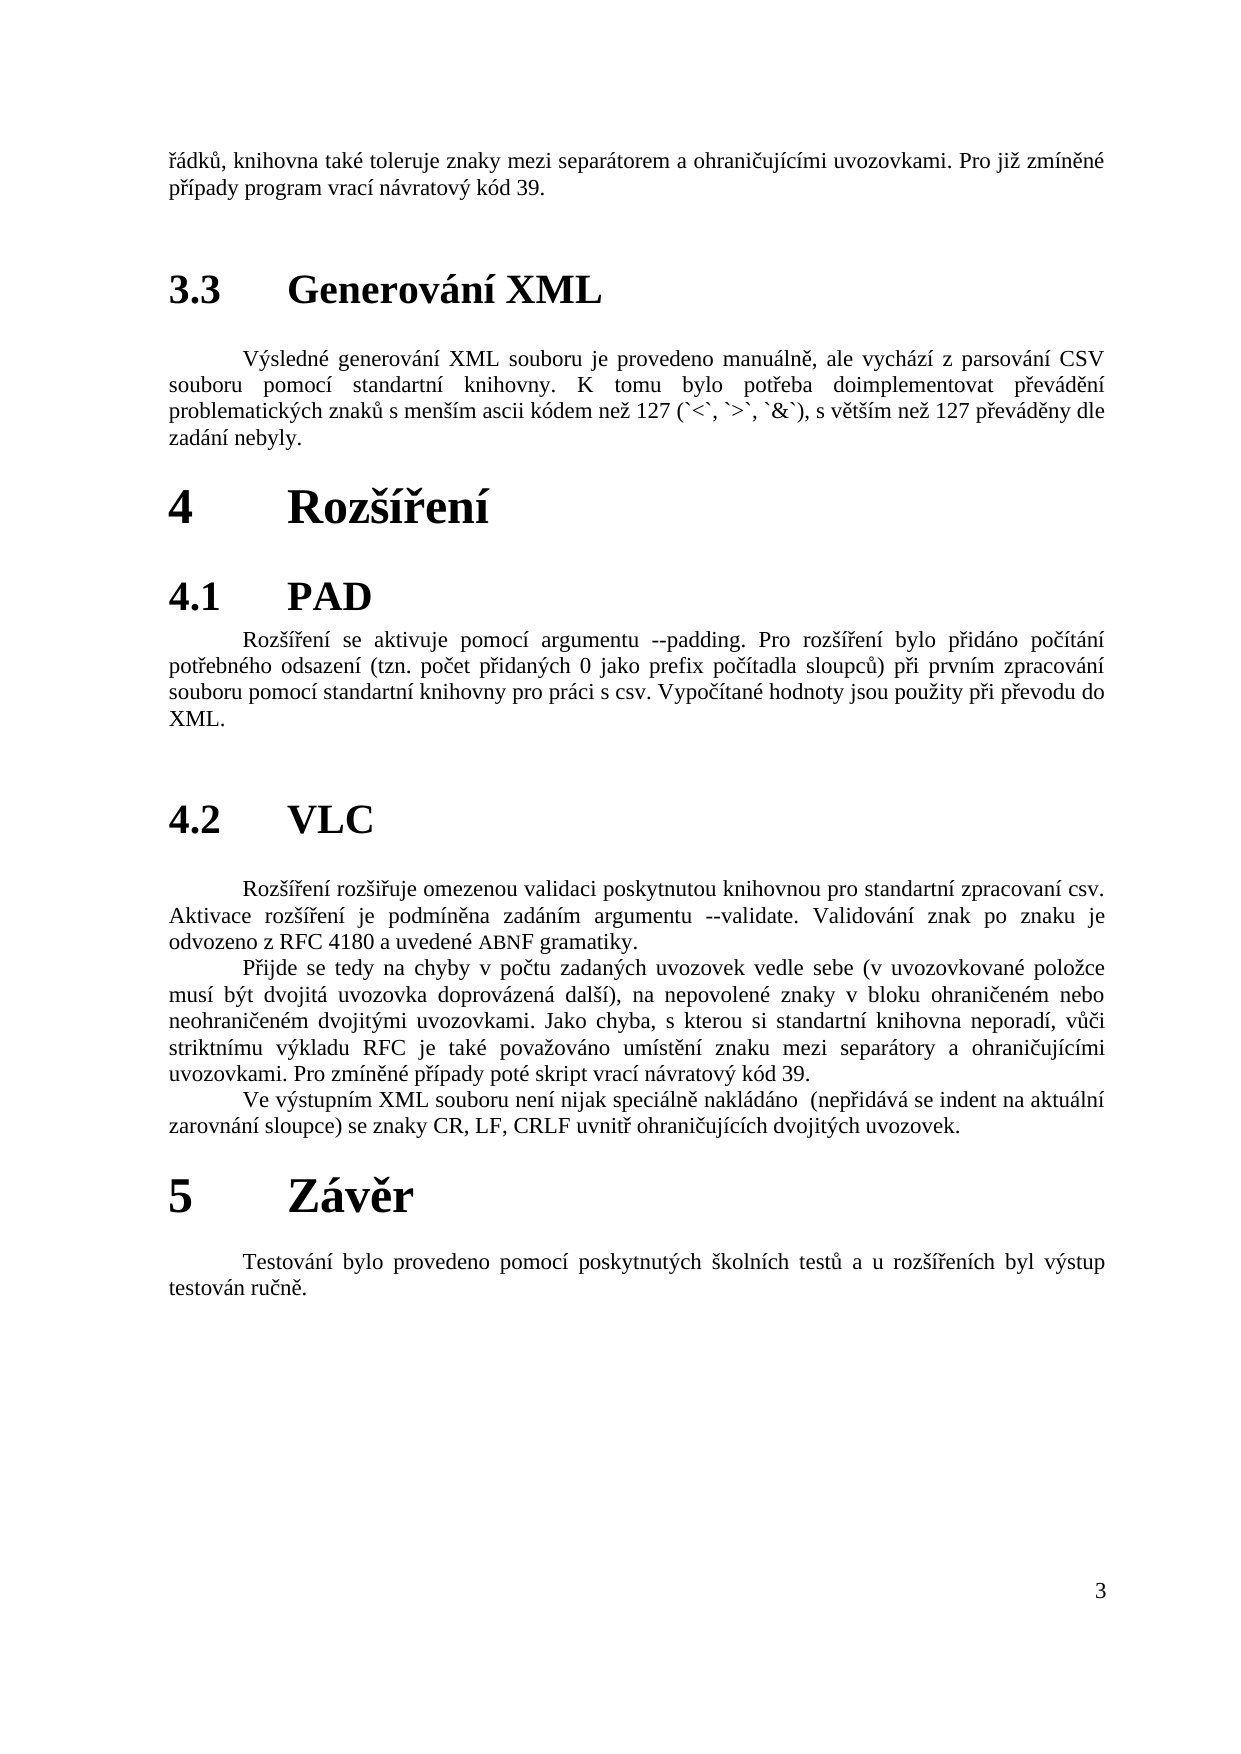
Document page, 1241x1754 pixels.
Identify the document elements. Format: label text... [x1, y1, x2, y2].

subtitle Generování XML [169, 264, 1106, 312]
text Rozšíření se aktivuje pomocí argumentu --padding. Pro rozšíření bylo přidáno počítání potřebného odsazení (tzn. počet přidaných 0 jako prefix počítadla sloupců) při prvním zpracování souboru pomocí standartní knihovny pro práci s csv. Vypočítané hodnoty jsou použity při převodu do XML. [169, 626, 1106, 731]
text Přijde se tedy na chyby v počtu zadaných uvozovek vedle sebe (v uvozovkované položce musí být dvojitá uvozovka doprovázená další), na nepovolené znaky v bloku ohraničeném nebo neohraničeném dvojitými uvozovkami. Jako chyba, s kterou si standartní knihovna neporadí, vůči striktnímu výkladu RFC je také považováno umístění znaku mezi separátory a ohraničujícími uvozovkami. Pro zmíněné případy poté skript vrací návratový kód 39. [169, 954, 1106, 1086]
subtitle PAD [169, 571, 1106, 619]
text Testování bylo provedeno pomocí poskytnutých školních testů a u rozšířeních byl výstup testován ručně. [169, 1248, 1106, 1301]
text Rozšíření rozšiřuje omezenou validaci poskytnutou knihovnou pro standartní zpracovaní csv. Aktivace rozšíření je podmíněna zadáním argumentu --validate. Validování znak po znaku je odvozeno z RFC 4180 a uvedené ABNF gramatiky. [169, 875, 1106, 954]
text Ve výstupním XML souboru není nijak speciálně nakládáno (nepřidává se indent na aktuální zarovnání sloupce) se znaky CR, LF, CRLF uvnitř ohraničujících dvojitých uvozovek. [169, 1086, 1106, 1139]
text řádků, knihovna také toleruje znaky mezi separátorem a ohraničujícími uvozovkami. Pro již zmíněné případy program vrací návratový kód 39. [169, 148, 1106, 200]
subtitle Závěr [169, 1165, 1106, 1223]
text Výsledné generování XML souboru je provedeno manuálně, ale vychází z parsování CSV souboru pomocí standartní knihovny. K tomu bylo potřeba doimplementovat převádění problematických znaků s menším ascii kódem než 127 (`<`, `>`, `&`), s větším než 127 převáděny dle zadání nebyly. [169, 345, 1106, 450]
subtitle Rozšíření [169, 476, 1106, 534]
subtitle VLC [169, 795, 1106, 843]
